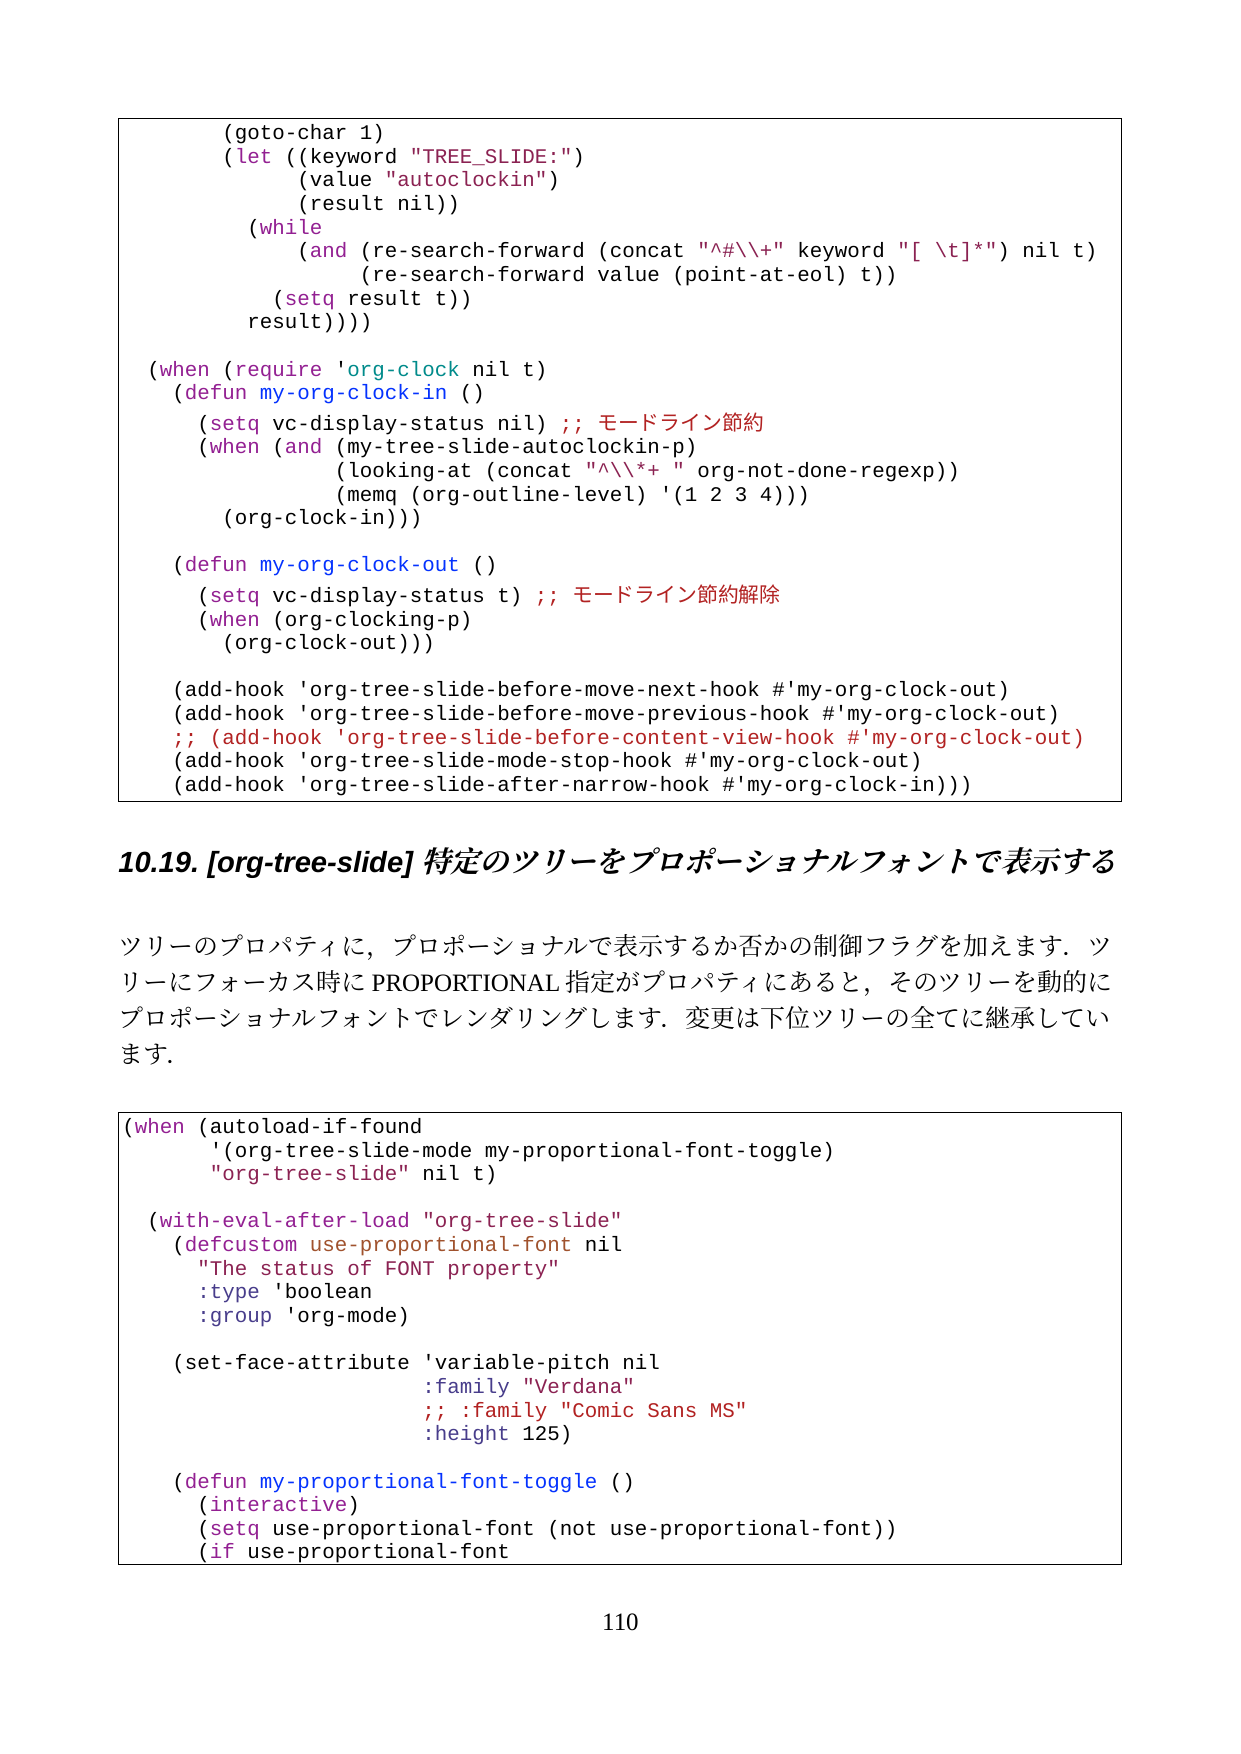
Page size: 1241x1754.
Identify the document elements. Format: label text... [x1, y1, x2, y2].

text (re-search-forward value (point-at-eol) t)) [119, 260, 1121, 284]
text :height 125) [119, 1419, 1121, 1443]
text (result nil)) [119, 189, 1121, 213]
text (if use-proportional-font [119, 1538, 1121, 1564]
text (setq result t)) [119, 284, 1121, 307]
text (add-hook 'org-tree-slide-mode-stop-hook #'my-org-clock-out) [119, 746, 1121, 770]
text (goto-char 1) [119, 119, 1121, 142]
text (let ((keyword "TREE_SLIDE:") [119, 142, 1121, 165]
text (defun my-proportional-font-toggle () [119, 1467, 1121, 1490]
text "The status of FONT property" [119, 1254, 1121, 1277]
text :family "Verdana" [119, 1372, 1121, 1396]
text :type 'boolean [119, 1277, 1121, 1301]
text (defun my-org-clock-in () [119, 378, 1121, 402]
text (memq (org-outline-level) '(1 2 3 4))) [119, 479, 1121, 503]
text result)))) [119, 307, 1121, 331]
text (defcustom use-proportional-font nil [119, 1230, 1121, 1254]
text '(org-tree-slide-mode my-proportional-font-toggle) [119, 1136, 1121, 1159]
text (add-hook 'org-tree-slide-before-move-previous-hook #'my-org-clock-out) [119, 699, 1121, 723]
text ツリーのプロパティに，プロポーショナルで表示するか否かの制御フラグを加えます．ツリーにフォーカス時にPROPORTIONAL指定がプロパティにあると，そのツリーを動的にプロポーショナルフォントでレンダリングします．変更は下位ツリーの全てに継承しています． [118, 927, 1122, 1099]
text (when (and (my-tree-slide-autoclockin-p) [119, 432, 1121, 456]
text (add-hook 'org-tree-slide-after-narrow-hook #'my-org-clock-in))) [119, 770, 1121, 801]
text ;; (add-hook 'org-tree-slide-before-content-view-hook #'my-org-clock-out) [119, 723, 1121, 746]
text (add-hook 'org-tree-slide-before-move-next-hook #'my-org-clock-out) [119, 676, 1121, 699]
text "org-tree-slide" nil t) [119, 1159, 1121, 1183]
text (when (org-clocking-p) [119, 604, 1121, 628]
text (while [119, 213, 1121, 236]
text :group 'org-mode) [119, 1301, 1121, 1325]
subtitle [org-tree-slide] 特定のツリーをプロポーショナルフォントで表示する [118, 839, 1122, 914]
text (setq vc-display-status nil) ;; モードライン節約 [119, 402, 1121, 432]
text (setq vc-display-status t) ;; モードライン節約解除 [119, 574, 1121, 604]
text (with-eval-after-load "org-tree-slide" [119, 1207, 1121, 1230]
text (org-clock-in))) [119, 503, 1121, 527]
text (looking-at (concat "^\\*+ " org-not-done-regexp)) [119, 456, 1121, 479]
text (when (require 'org-clock nil t) [119, 354, 1121, 378]
text (org-clock-out))) [119, 628, 1121, 652]
text (when (autoload-if-found [119, 1113, 1121, 1136]
text (setq use-proportional-font (not use-proportional-font)) [119, 1514, 1121, 1538]
text (and (re-search-forward (concat "^#\\+" keyword "[ \t]*") nil t) [119, 236, 1121, 260]
text ;; :family "Comic Sans MS" [119, 1396, 1121, 1419]
text (interactive) [119, 1490, 1121, 1514]
text (value "autoclockin") [119, 165, 1121, 189]
text (set-face-attribute 'variable-pitch nil [119, 1348, 1121, 1372]
text (defun my-org-clock-out () [119, 551, 1121, 574]
